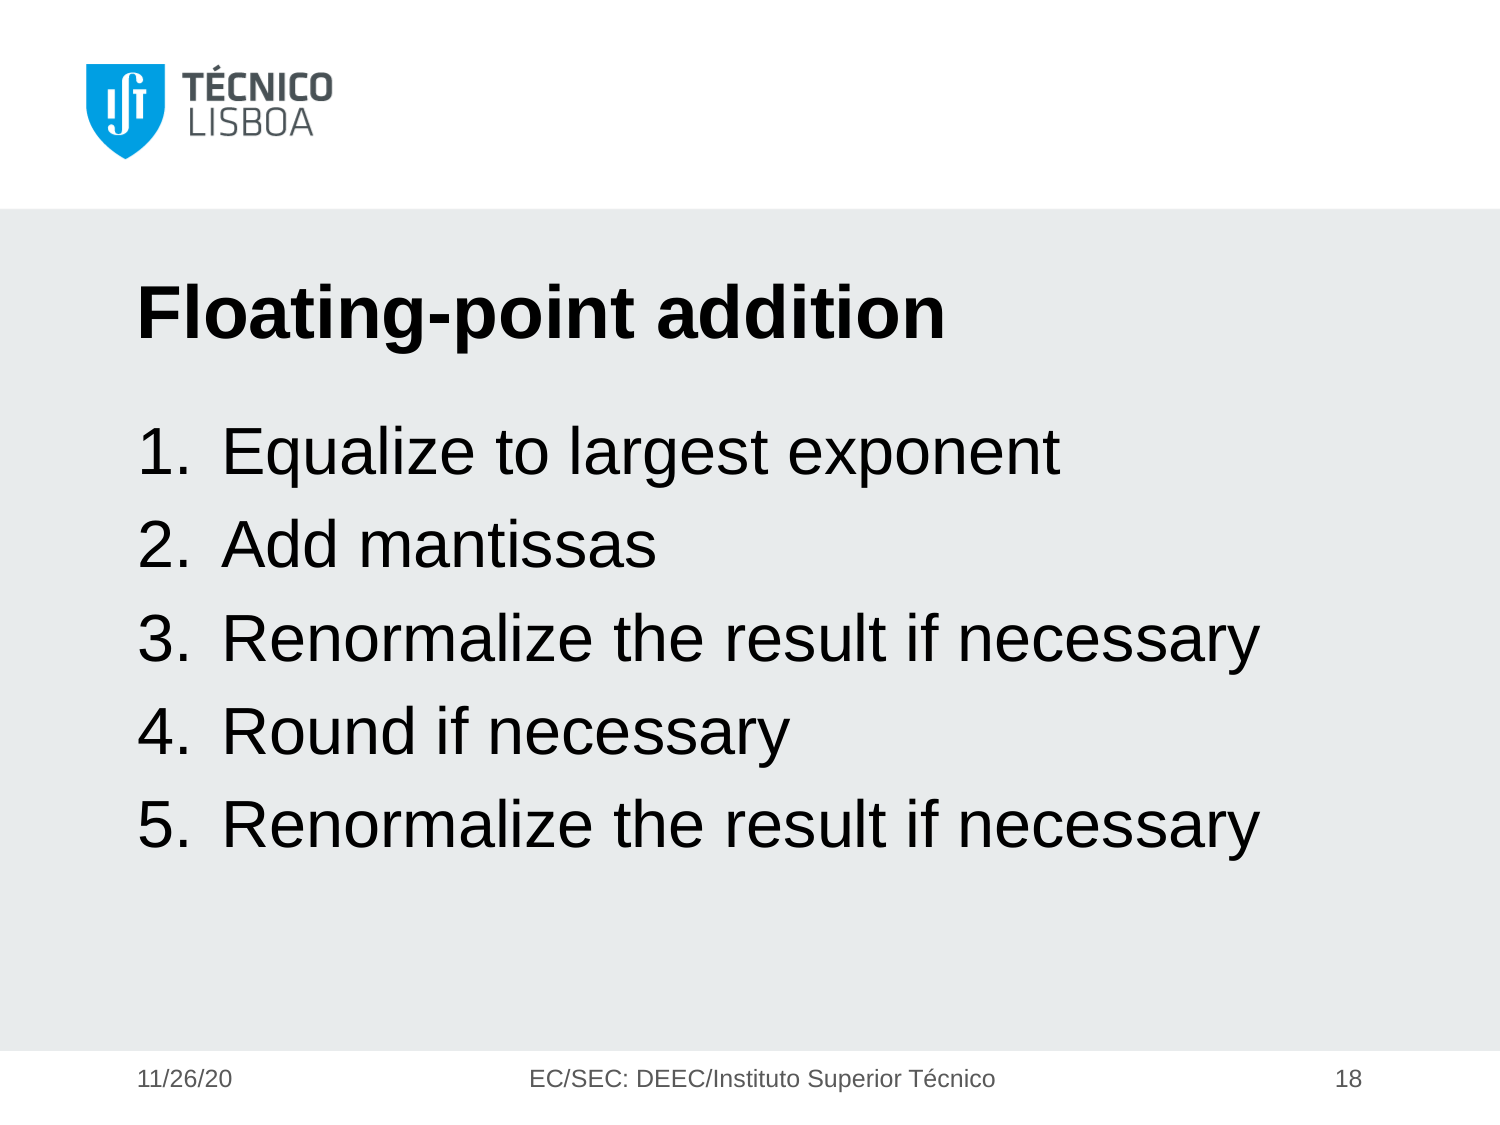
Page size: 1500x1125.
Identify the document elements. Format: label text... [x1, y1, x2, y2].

title Floating-point addition [121, 237, 1378, 381]
picture [0, 0, 1500, 1125]
footer EC/SEC: DEEC/Instituto Superior Técnico [512, 1052, 1021, 1103]
slide_number 11/26/20 [121, 1052, 425, 1103]
list Equalize to largest exponent Add mantissas Renormalize the result if necessary Round if necessary Renormalize the result if necessary [121, 400, 1378, 1005]
slide_number [1077, 1052, 1378, 1103]
